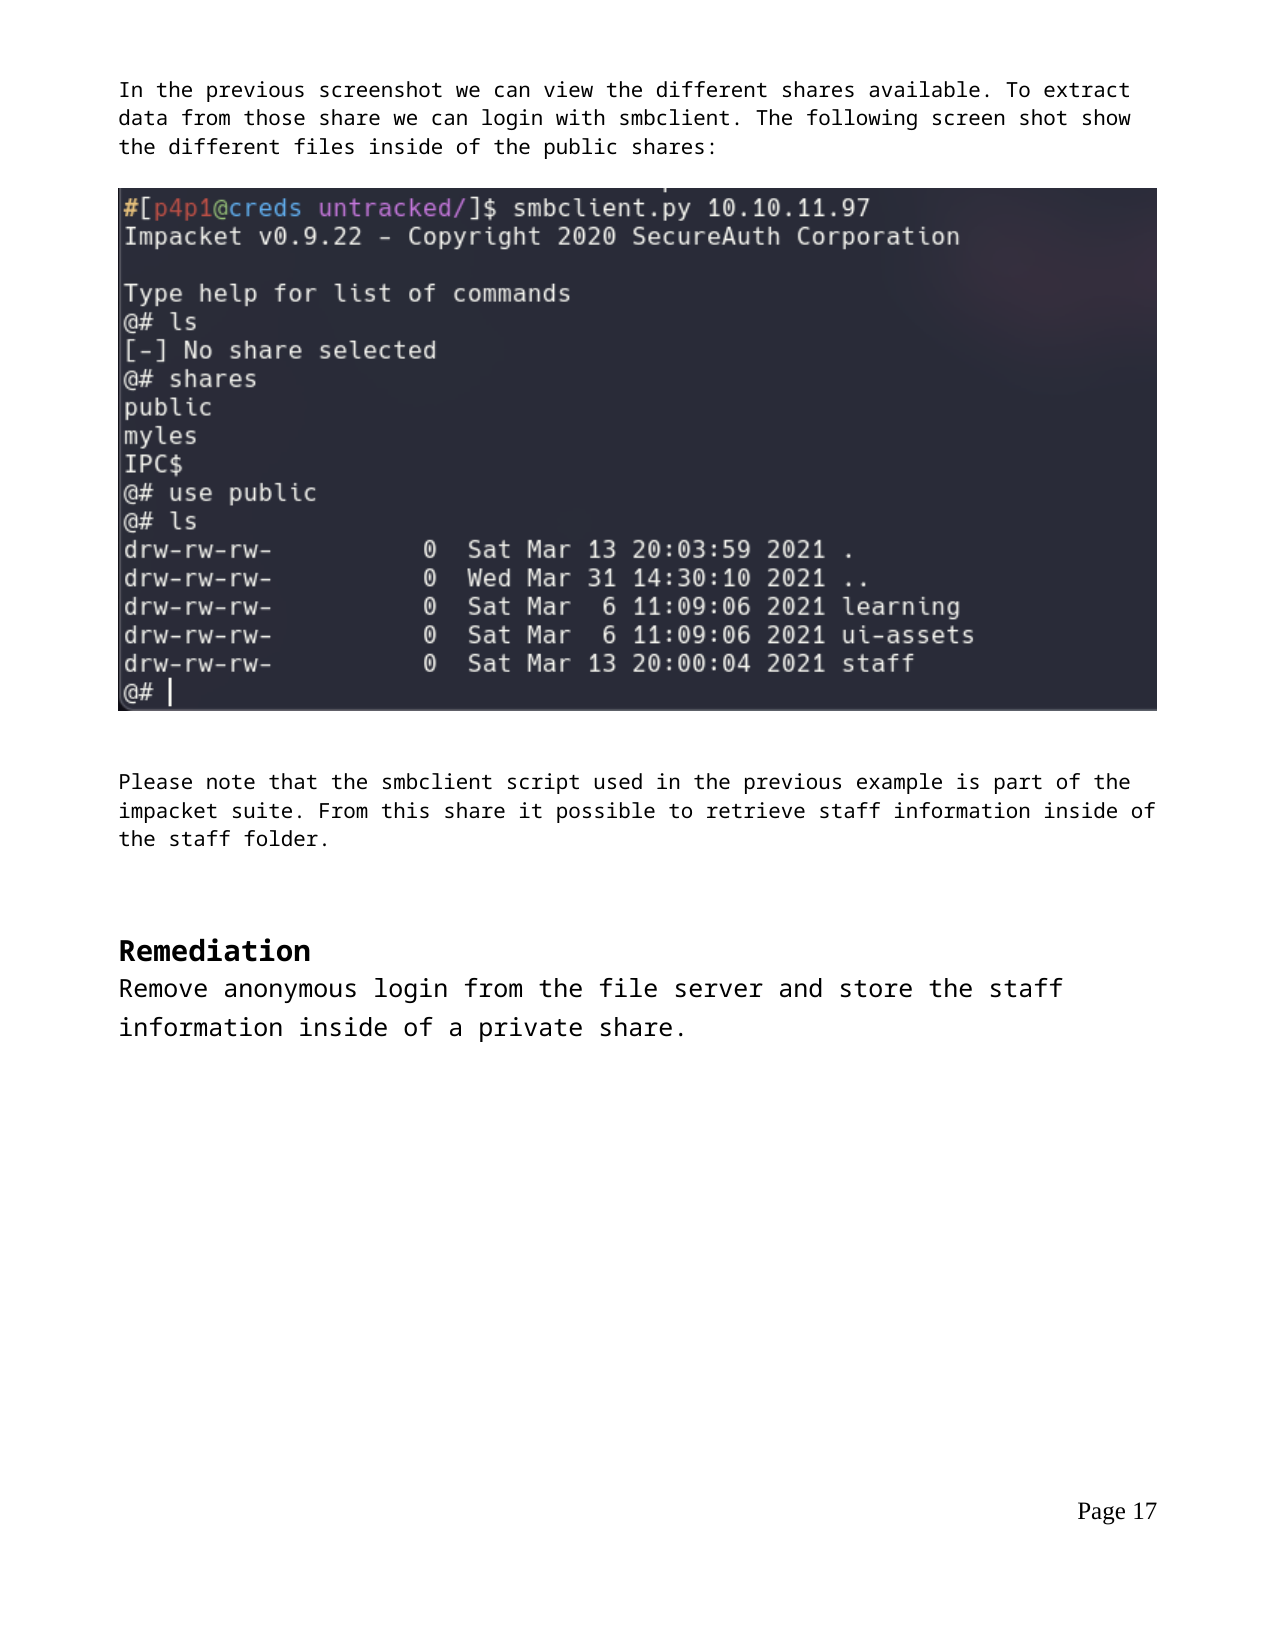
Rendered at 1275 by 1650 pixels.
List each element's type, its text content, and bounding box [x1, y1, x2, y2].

text Remove anonymous login from the file server and store the staff information inside of a private share. [118, 970, 1157, 1043]
text In the previous screenshot we can view the different shares available. To extract data from those share we can login with smbclient. The following screen shot show the different files inside of the public shares: [118, 75, 1157, 160]
subtitle Remediation [118, 931, 1157, 970]
text Please note that the smbclient script used in the previous example is part of the impacket suite. From this share it possible to retrieve staff information inside of the staff folder. [118, 767, 1157, 853]
